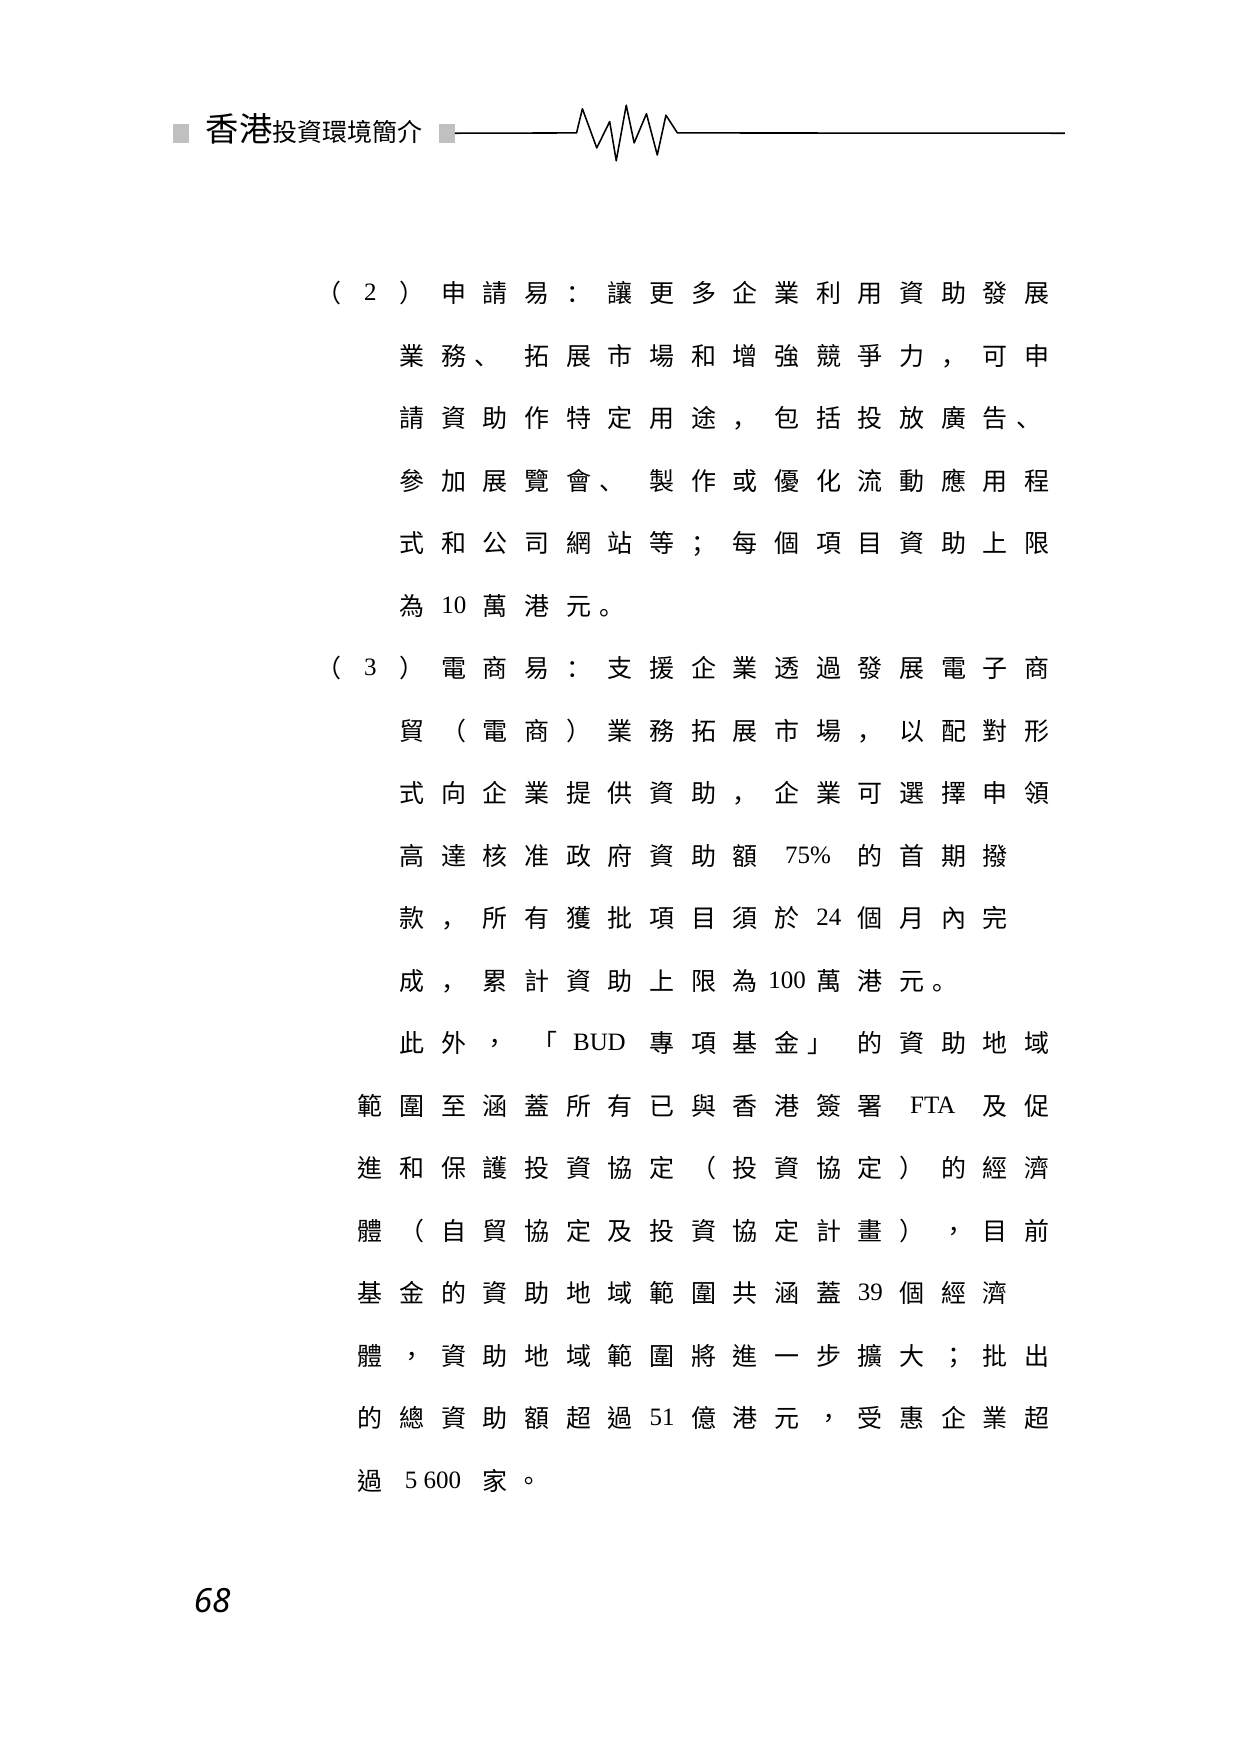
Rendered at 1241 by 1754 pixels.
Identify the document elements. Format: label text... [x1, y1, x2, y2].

text （2）申請易：讓更多企業利用資助發展業務、拓展市場和增強競爭力，可申請資助作特定用途，包括投放廣告、參加展覽會、製作或優化流動應用程式和公司網站等；每個項目資助上限為10萬港元。 [306, 250, 1058, 625]
text 此外，「BUD專項基金」的資助地域範圍至涵蓋所有已與香港簽署FTA及促進和保護投資協定（投資協定）的經濟體（自貿協定及投資協定計畫），目前基金的資助地域範圍共涵蓋39個經濟體，資助地域範圍將進一步擴大；批出的總資助額超過51億港元，受惠企業超過5 600家。 [330, 1000, 1058, 1500]
text （3）電商易：支援企業透過發展電子商貿（電商）業務拓展市場，以配對形式向企業提供資助，企業可選擇申領高達核准政府資助額75%的首期撥款，所有獲批項目須於24個月內完成，累計資助上限為100萬港元。 [306, 625, 1058, 1000]
